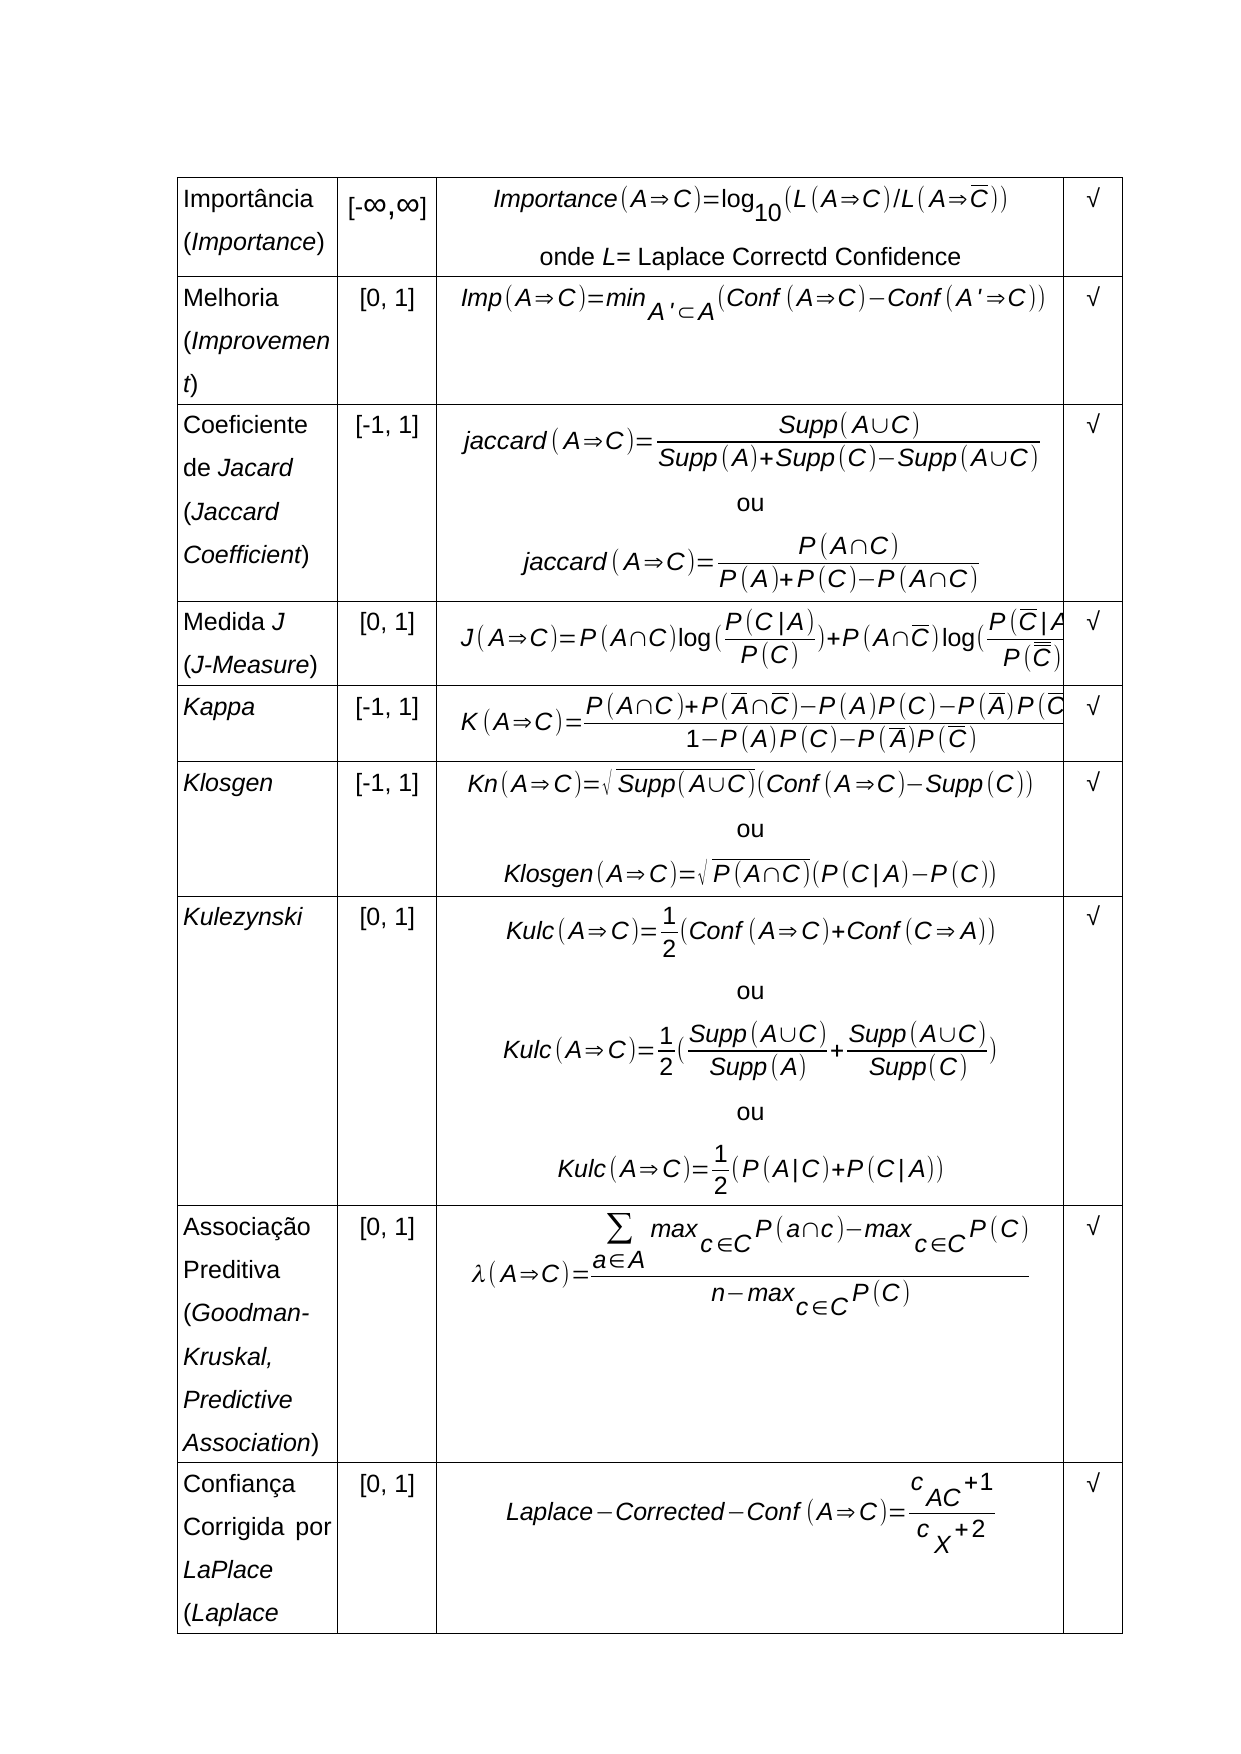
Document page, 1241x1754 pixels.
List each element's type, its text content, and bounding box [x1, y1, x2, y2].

table_cell [437, 686, 1063, 761]
table_cell √ [1064, 686, 1122, 761]
table_cell [1057, 616, 1063, 623]
table_cell Confiança Corrigida por LaPlace (Laplace [178, 1463, 337, 1633]
table_cell [-1, 1] [338, 686, 436, 761]
table_cell Associação Preditiva (Goodman-Kruskal, Predictive Association) [178, 1206, 337, 1462]
table_cell √ [1064, 277, 1122, 403]
table_cell Kulezynski [178, 897, 337, 1205]
table_cell √ [1064, 602, 1122, 685]
table_cell [-∞,∞] [338, 178, 436, 276]
table_cell [-1, 1] [338, 762, 436, 896]
table_cell Importância (Importance) [178, 178, 337, 276]
table_cell √ [1064, 897, 1122, 1205]
table_cell Medida J (J-Measure) [178, 602, 337, 685]
table_cell [437, 1463, 1063, 1633]
table_cell √ [1064, 1206, 1122, 1462]
table_cell √ [1064, 762, 1122, 896]
table_cell [437, 277, 1063, 403]
table_cell Coeficiente de Jacard (Jaccard Coefficient) [178, 405, 337, 601]
table_cell √ [1064, 178, 1122, 276]
table_cell Melhoria (Improvement) [178, 277, 337, 403]
table_cell onde L= Laplace Correctd Confidence [437, 178, 1063, 276]
table_cell [437, 602, 1063, 685]
table_cell ou [437, 405, 1063, 601]
table_cell [0, 1] [338, 897, 436, 1205]
table_cell √ [1064, 405, 1122, 601]
table_cell [0, 1] [338, 602, 436, 685]
table_cell √ [1064, 1463, 1122, 1633]
table_cell [437, 1206, 1063, 1462]
table_cell ou ou [437, 897, 1063, 1205]
table_cell [0, 1] [338, 277, 436, 403]
table_cell ou [437, 762, 1063, 896]
table_cell [0, 1] [338, 1463, 436, 1633]
table_cell Klosgen [178, 762, 337, 896]
table_cell Kappa [178, 686, 337, 761]
table_cell [0, 1] [338, 1206, 436, 1462]
table_cell [-1, 1] [338, 405, 436, 601]
